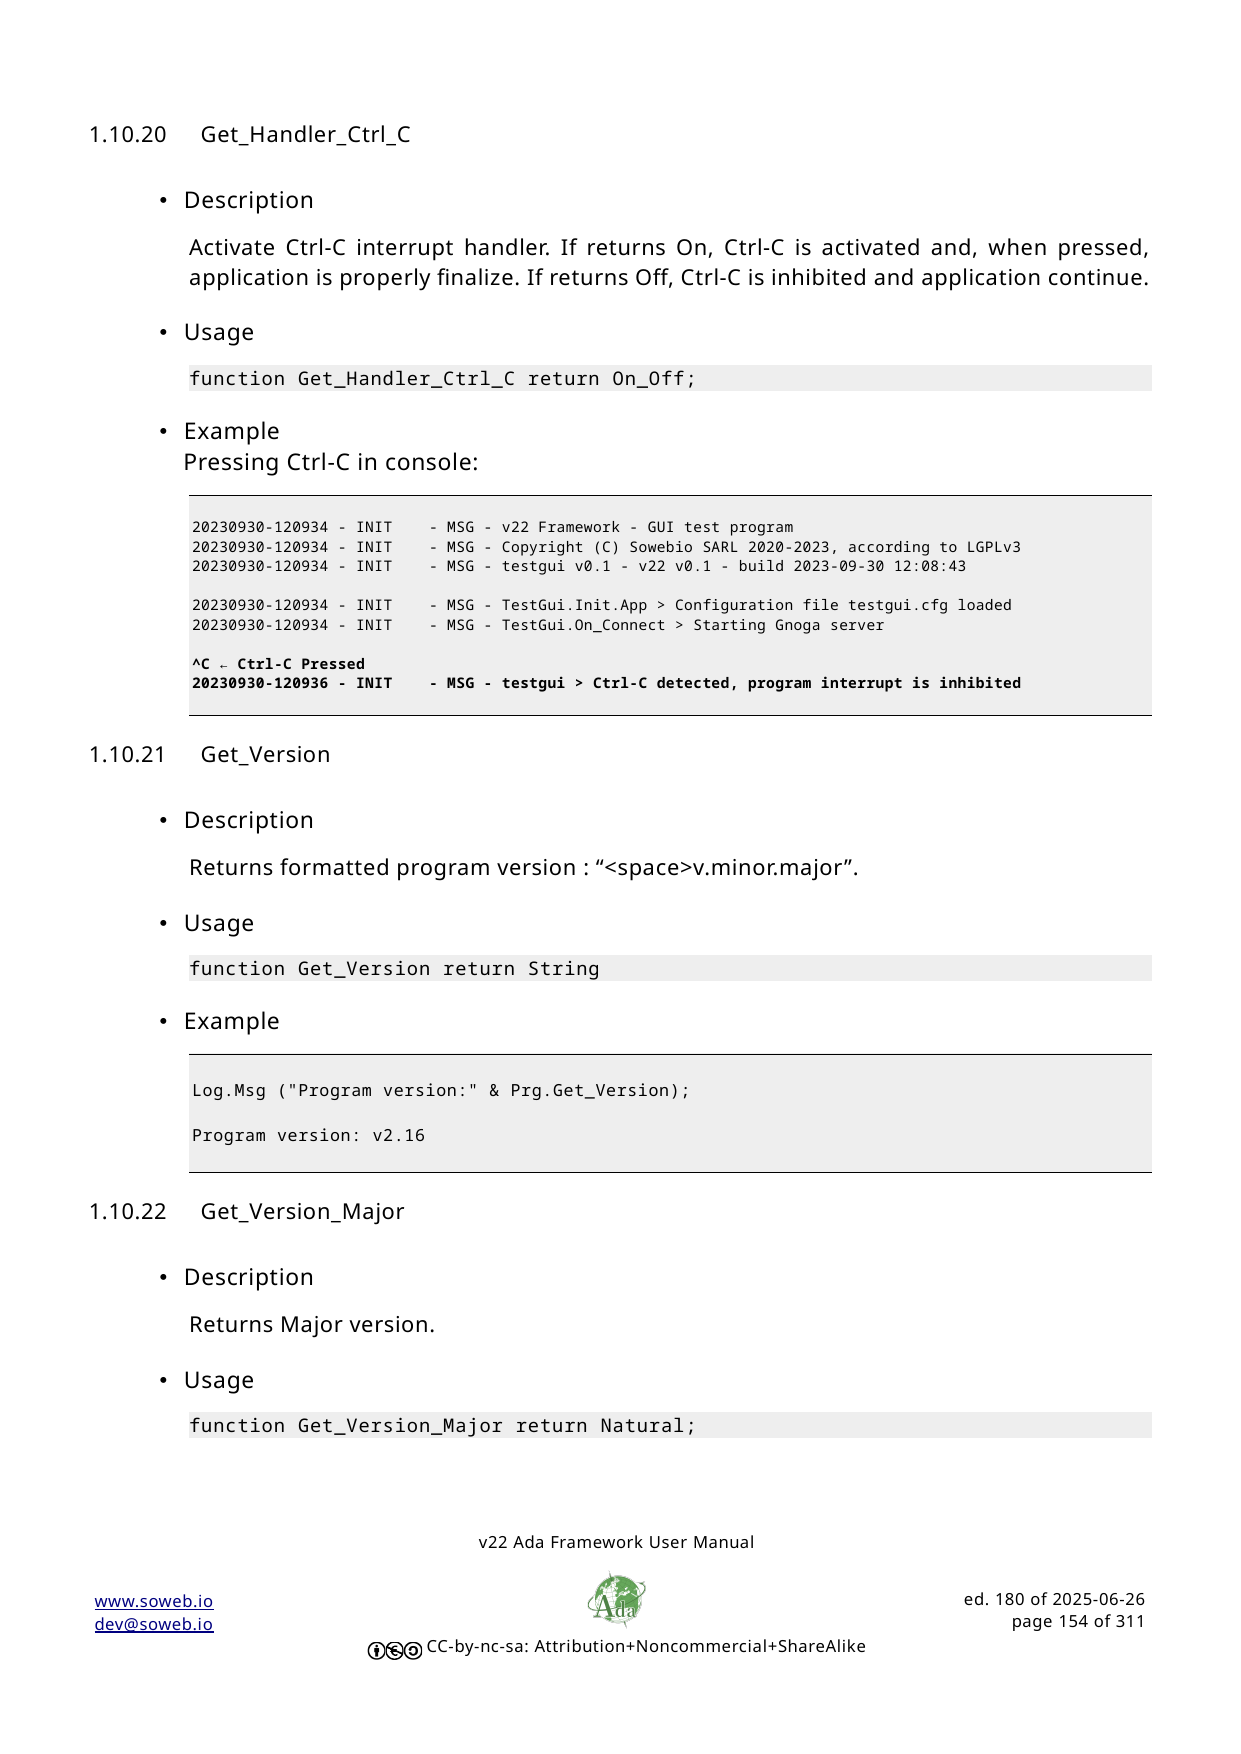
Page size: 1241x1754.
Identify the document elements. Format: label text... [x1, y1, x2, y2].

text Returns Major version. [189, 1309, 1152, 1339]
list ^C ← Ctrl-C Pressed [189, 651, 1152, 670]
picture [587, 1570, 646, 1629]
list 20230930-120934 - INIT - MSG - testgui v0.1 - v22 v0.1 - build 2023-09-30 12:08:43 [189, 553, 1152, 573]
subtitle Example Pressing Ctrl-C in console: [159, 414, 1152, 477]
subtitle Usage [159, 1363, 1152, 1394]
subtitle Usage [159, 316, 1152, 347]
subtitle Example [159, 1004, 1152, 1036]
list 20230930-120934 - INIT - MSG - v22 Framework - GUI test program [189, 496, 1152, 534]
picture [367, 1642, 423, 1660]
list Log.Msg ("Program version:" & Prg.Get_Version); Program version: v2.16 [189, 1076, 1152, 1172]
list 20230930-120934 - INIT - MSG - Copyright (C) Sowebio SARL 2020-2023, according to LGPLv3 [189, 534, 1152, 553]
list 20230930-120934 - INIT - MSG - TestGui.Init.App > Configuration file testgui.cfg loaded [189, 592, 1152, 612]
subtitle Description [159, 803, 1152, 834]
subtitle Get_Handler_Ctrl_C [88, 118, 1152, 159]
list 20230930-120934 - INIT - MSG - TestGui.On_Connect > Starting Gnoga server [189, 612, 1152, 651]
subtitle Usage [159, 906, 1152, 937]
subtitle Get_Version [88, 739, 1152, 780]
text function Get_Handler_Ctrl_C return On_Off; [189, 365, 1152, 391]
subtitle Description [159, 1260, 1152, 1292]
text function Get_Version_Major return Natural; [189, 1412, 1152, 1438]
text Returns formatted program version : “<space>v.minor.major”. [189, 852, 1152, 882]
subtitle Get_Version_Major [88, 1196, 1152, 1237]
text Activate Ctrl-C interrupt handler. If returns On, Ctrl-C is activated and, when pressed, application is properly finalize. If returns Off, Ctrl-C is inhibited and application continue. [189, 232, 1152, 292]
text function Get_Version return String [189, 955, 1152, 981]
list 20230930-120936 - INIT - MSG - testgui > Ctrl-C detected, program interrupt is inhibited [189, 670, 1152, 689]
subtitle Description [159, 183, 1152, 214]
